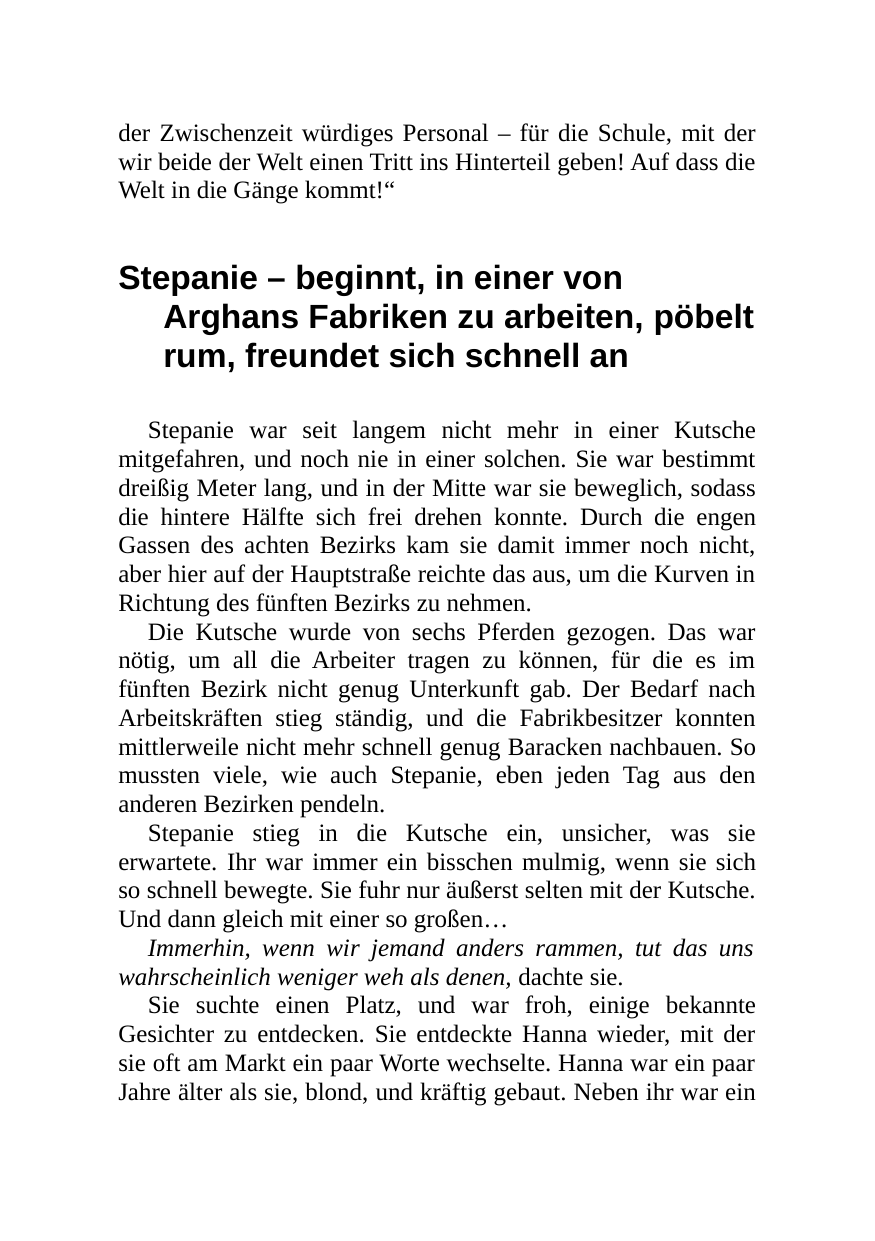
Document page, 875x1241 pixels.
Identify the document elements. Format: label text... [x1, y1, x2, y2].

text Immerhin, wenn wir jemand anders rammen, tut das uns wahrscheinlich weniger weh als denen, dachte sie. [118, 933, 756, 990]
text der Zwischenzeit würdiges Personal – für die Schule, mit der wir beide der Welt einen Tritt ins Hinterteil geben! Auf dass die Welt in die Gänge kommt!“ [118, 118, 756, 204]
text Stepanie war seit langem nicht mehr in einer Kutsche mitgefahren, und noch nie in einer solchen. Sie war bestimmt dreißig Meter lang, und in der Mitte war sie beweglich, sodass die hintere Hälfte sich frei drehen konnte. Durch die engen Gassen des achten Bezirks kam sie damit immer noch nicht, aber hier auf der Hauptstraße reichte das aus, um die Kurven in Richtung des fünften Bezirks zu nehmen. [118, 415, 756, 617]
text Sie suchte einen Platz, und war froh, einige bekannte Gesichter zu entdecken. Sie entdeckte Hanna wieder, mit der sie oft am Markt ein paar Worte wechselte. Hanna war ein paar Jahre älter als sie, blond, und kräftig gebaut. Neben ihr war ein [118, 990, 756, 1105]
text Stepanie stieg in die Kutsche ein, unsicher, was sie erwartete. Ihr war immer ein bisschen mulmig, wenn sie sich so schnell bewegte. Sie fuhr nur äußerst selten mit der Kutsche. Und dann gleich mit einer so großen… [118, 818, 756, 933]
text Die Kutsche wurde von sechs Pferden gezogen. Das war nötig, um all die Arbeiter tragen zu können, für die es im fünften Bezirk nicht genug Unterkunft gab. Der Bedarf nach Arbeitskräften stieg ständig, und die Fabrikbesitzer konnten mittlerweile nicht mehr schnell genug Baracken nachbauen. So mussten viele, wie auch Stepanie, eben jeden Tag aus den anderen Bezirken pendeln. [118, 617, 756, 818]
subtitle Stepanie – beginnt, in einer von Arghans Fabriken zu arbeiten, pöbelt rum, freundet sich schnell an [118, 258, 756, 374]
